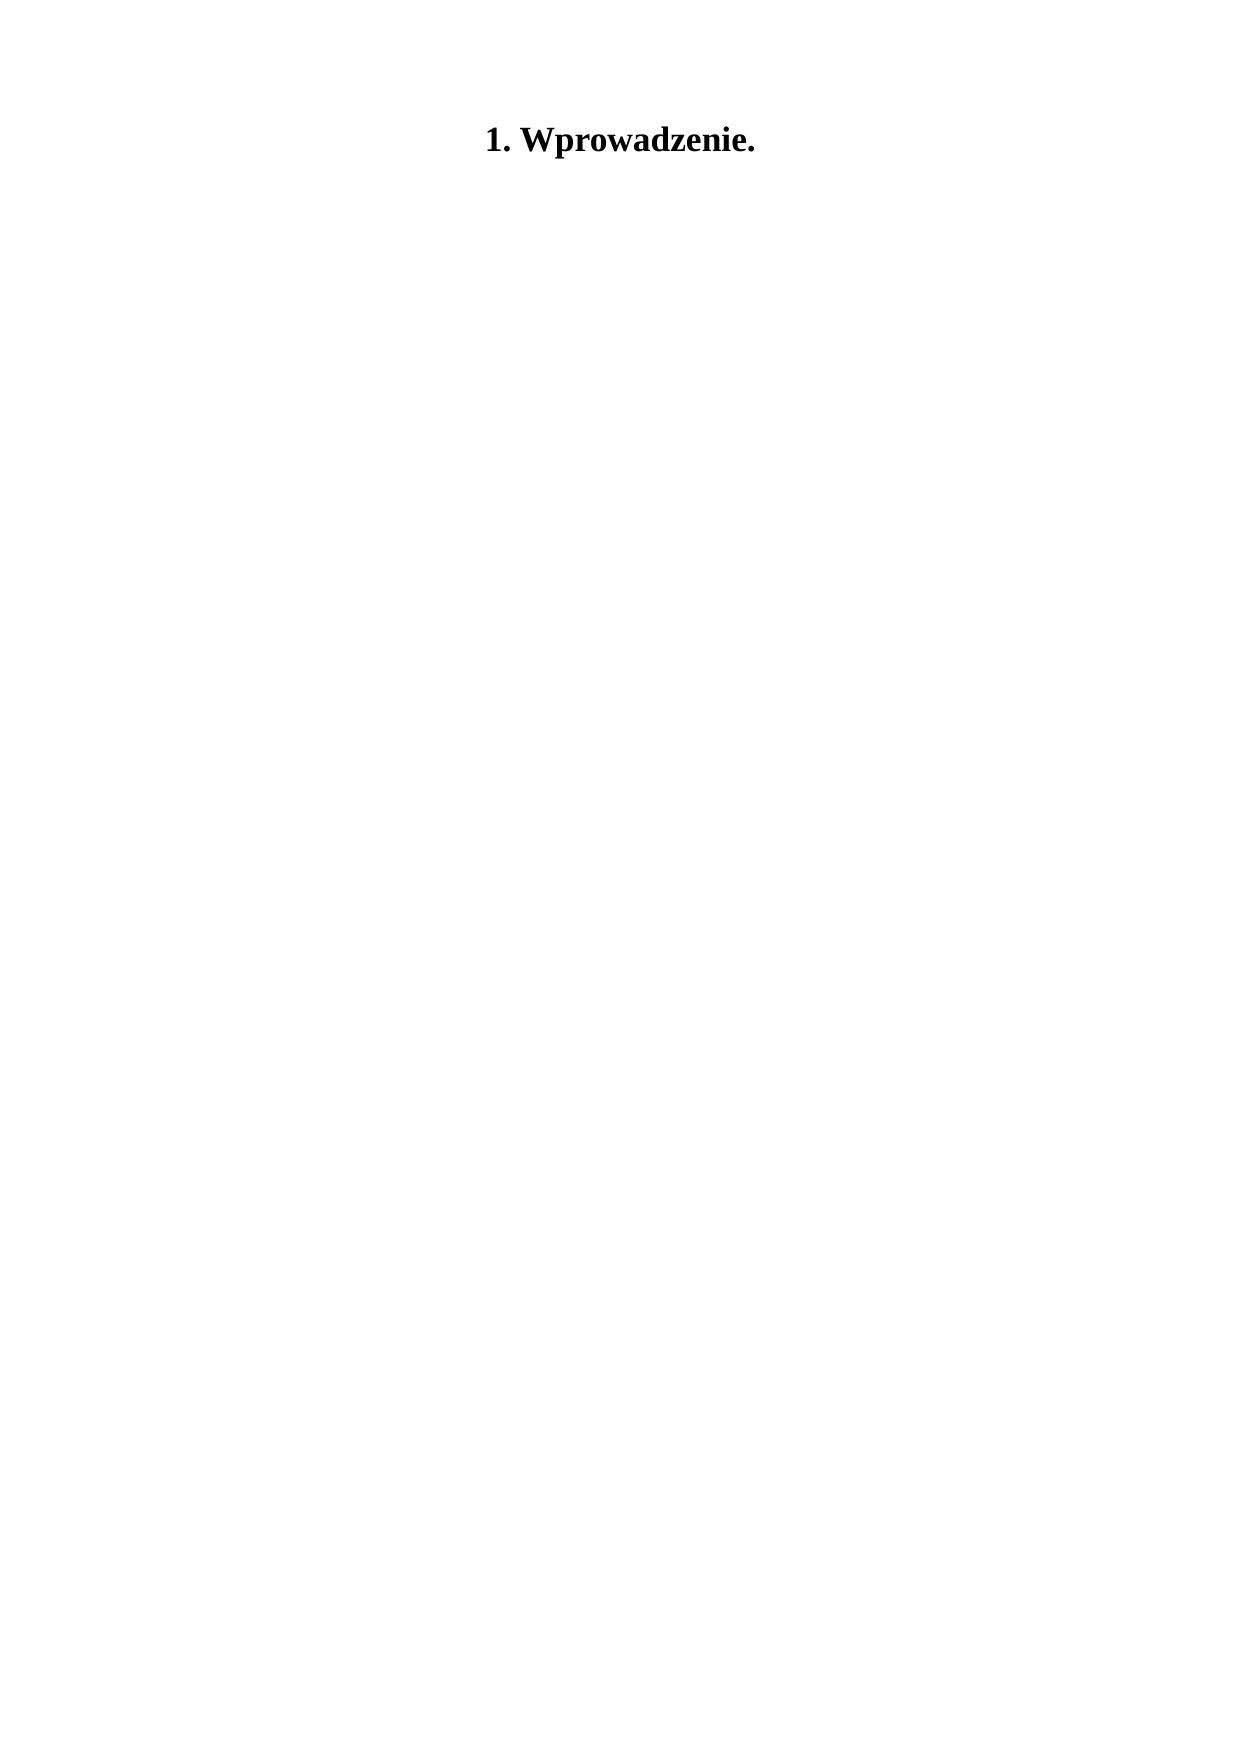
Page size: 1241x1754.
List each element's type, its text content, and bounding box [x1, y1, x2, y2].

text 1. Wprowadzenie. [118, 118, 1122, 159]
